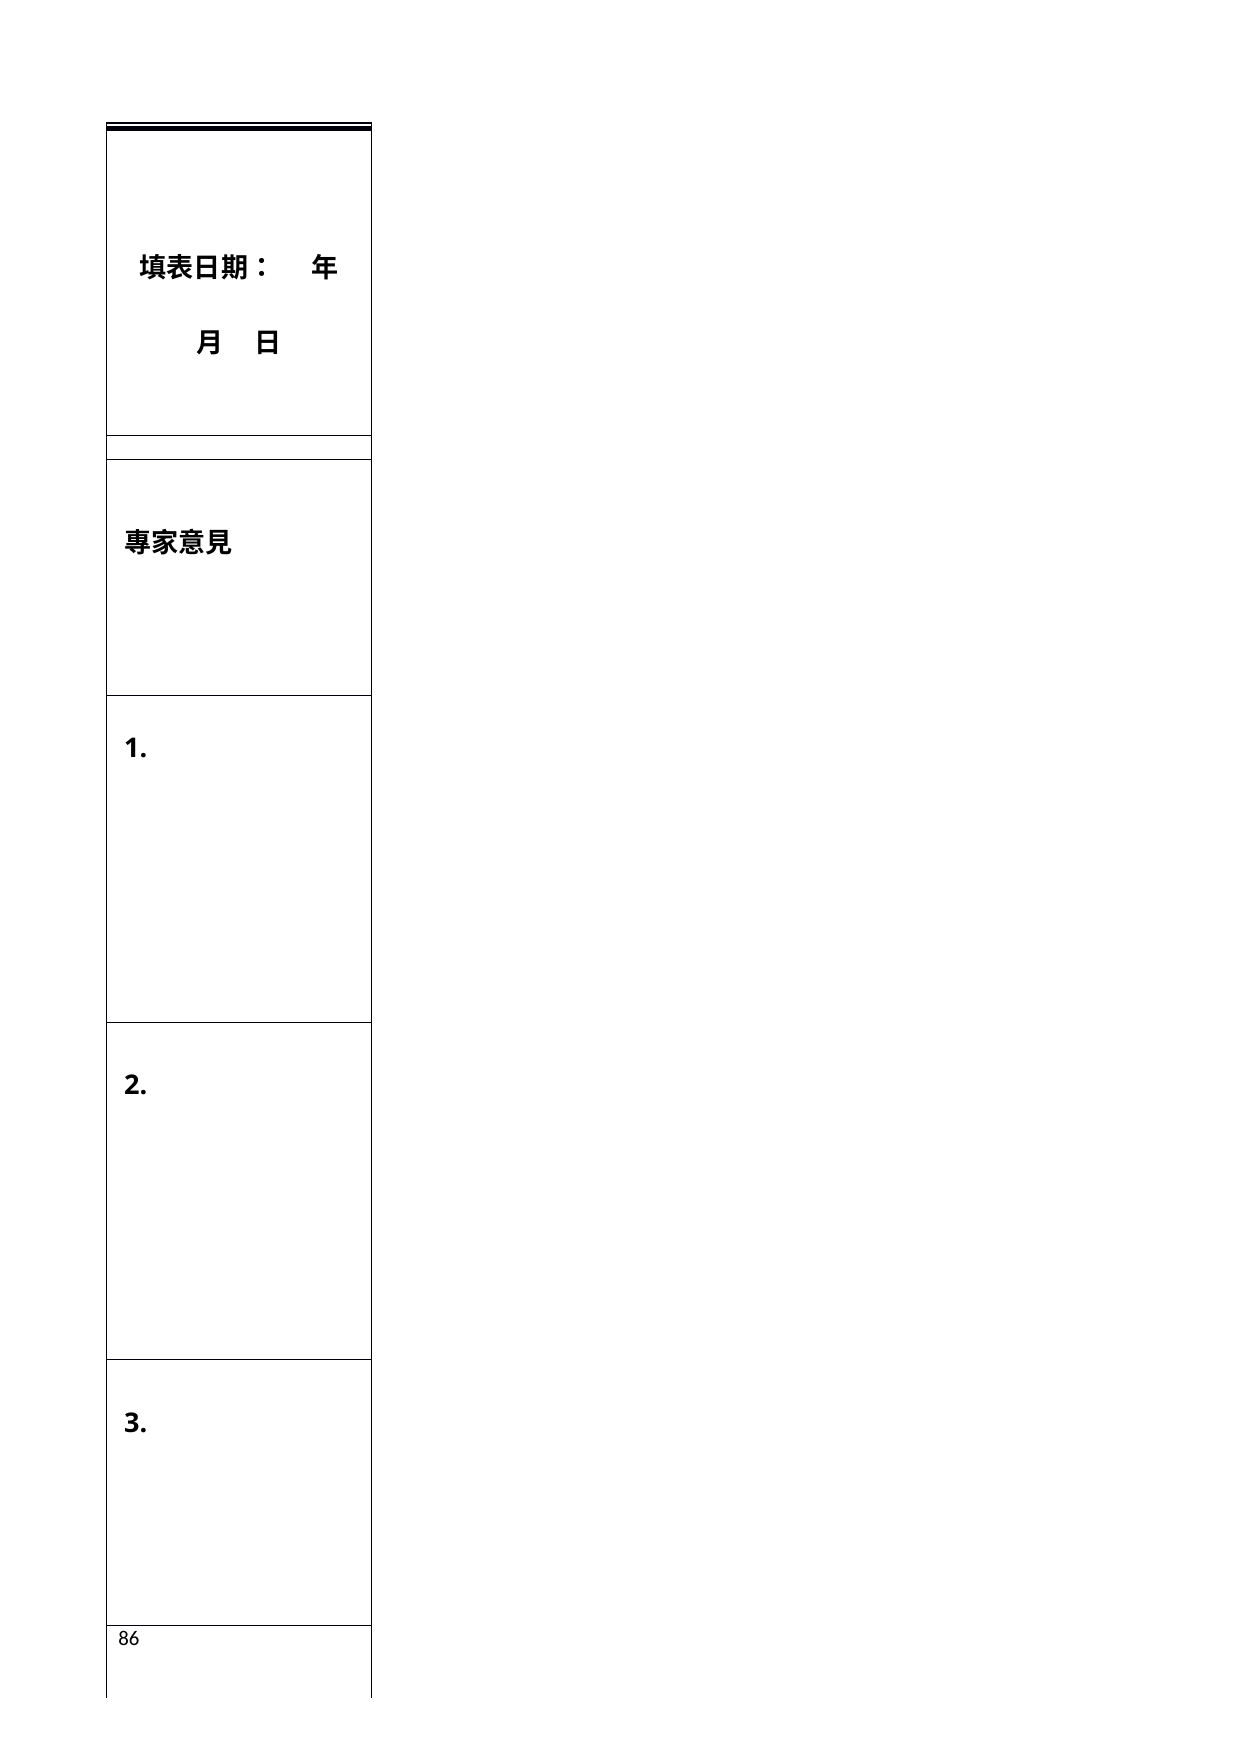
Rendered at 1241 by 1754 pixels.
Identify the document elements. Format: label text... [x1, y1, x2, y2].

table_cell 2. [107, 1023, 371, 1359]
table_cell [107, 436, 371, 459]
table_cell 3. [107, 1360, 371, 1625]
table_header 專家意見 [107, 460, 371, 695]
table_header 填表日期： 年 月 日 [107, 131, 371, 434]
table_cell 1. [107, 696, 371, 1022]
